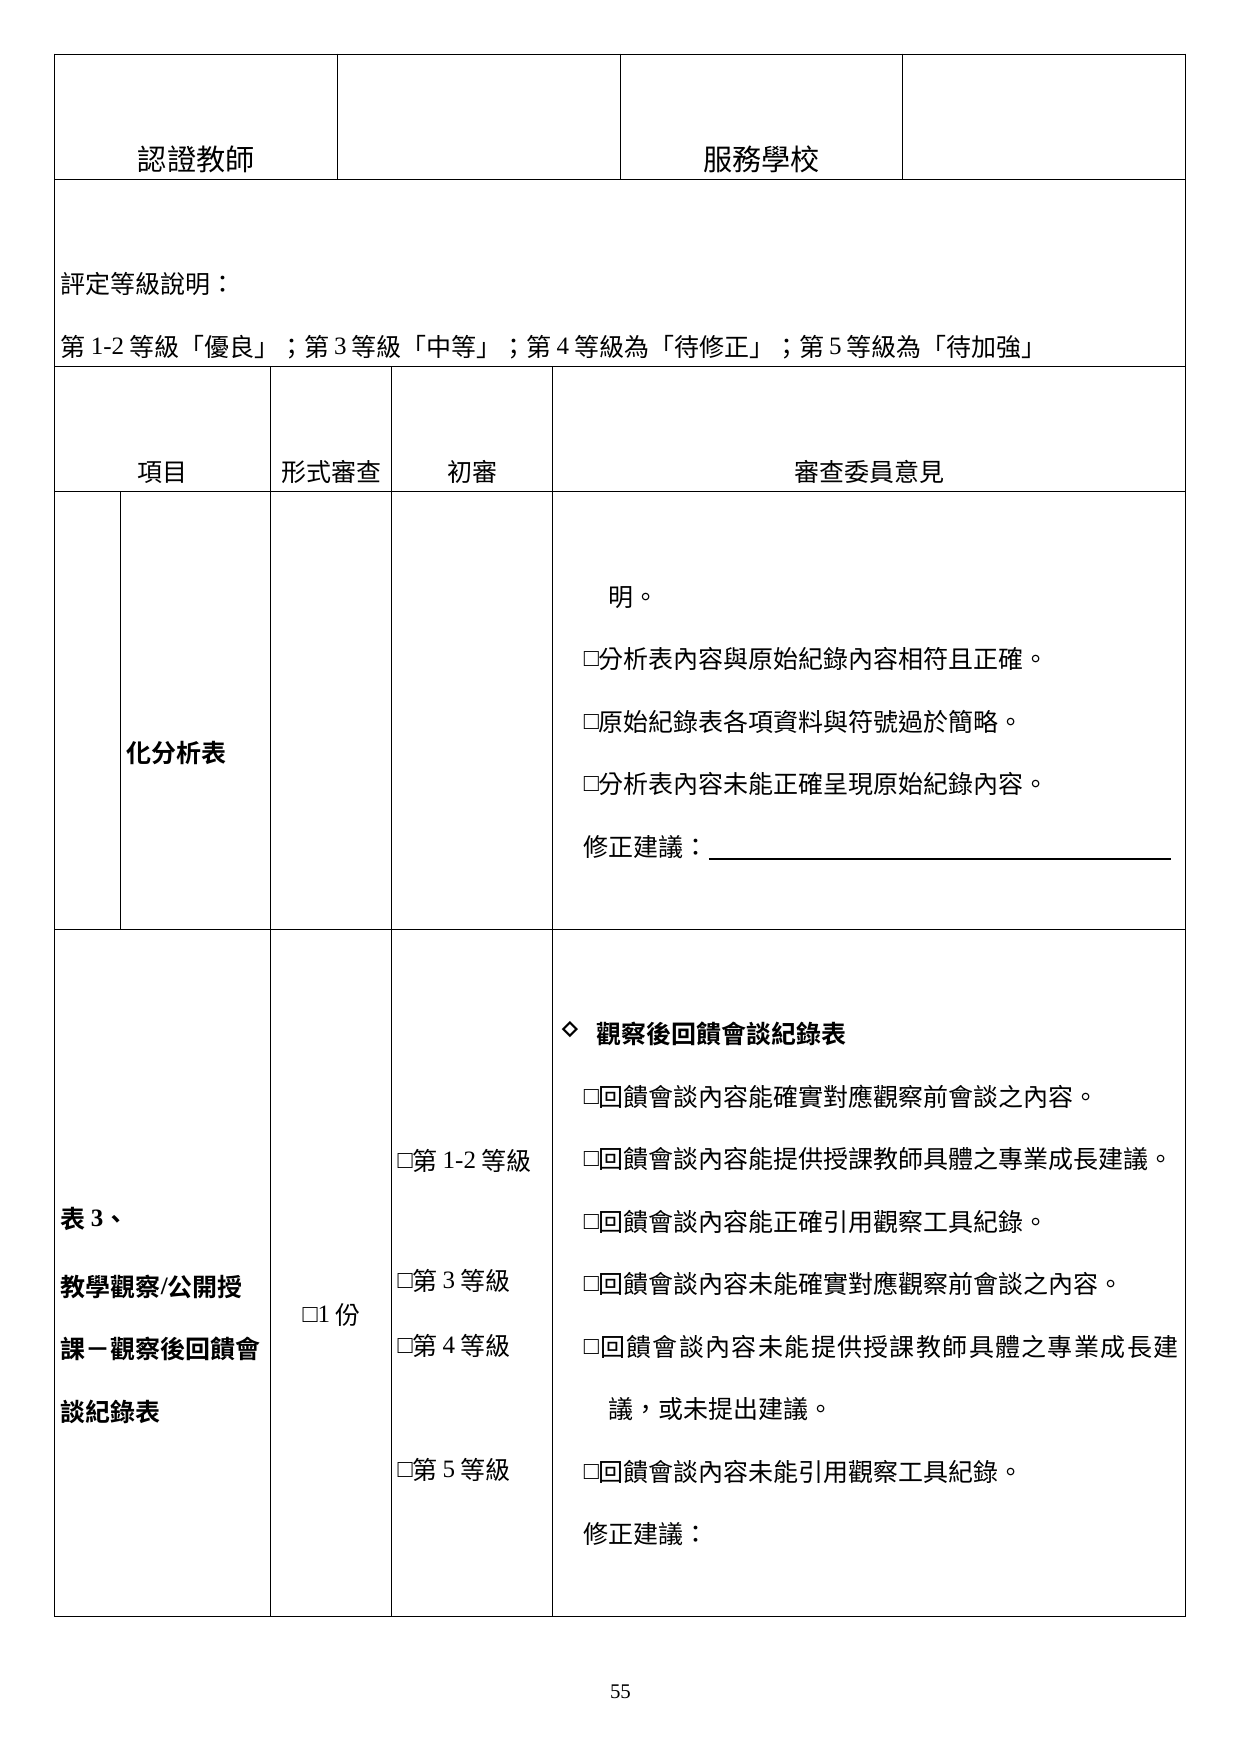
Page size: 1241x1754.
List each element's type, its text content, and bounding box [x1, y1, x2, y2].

table_cell □1份 [271, 930, 391, 1616]
table_cell 初審 [392, 367, 552, 491]
table_cell 表3、 教學觀察/公開授課－觀察後回饋會談紀錄表 [55, 930, 270, 1616]
table_cell 審查委員意見 [553, 367, 1185, 491]
table_cell [55, 492, 120, 928]
table_header 服務學校 [621, 55, 902, 178]
table_cell [271, 492, 391, 928]
table_header [903, 55, 1185, 178]
table_cell 形式審查 [271, 367, 391, 491]
table_cell 評定等級說明： 第1-2等級「優良」；第3等級「中等」；第4等級為「待修正」；第5等級為「待加強」 [55, 180, 1185, 366]
table_cell 項目 [55, 367, 270, 491]
table_header [338, 55, 620, 178]
table_cell [392, 492, 552, 928]
table_header 認證教師 [55, 55, 337, 178]
table_cell 觀察後回饋會談紀錄表 □回饋會談內容能確實對應觀察前會談之內容。 □回饋會談內容能提供授課教師具體之專業成長建議。 □回饋會談內容能正確引用觀察工具紀錄。 □回饋會談內容未能確實對應觀察前會談之內容。 □回饋會談內容未能提供授課教師具體之專業成長建議，或未提出建議。 □回饋會談內容未能引用觀察工具紀錄。 修正建議： [553, 930, 1185, 1616]
table_cell 化分析表 [121, 492, 270, 928]
table_cell 明。 □分析表內容與原始紀錄內容相符且正確。 □原始紀錄表各項資料與符號過於簡略。 □分析表內容未能正確呈現原始紀錄內容。 修正建議： [553, 492, 1185, 928]
table_cell □第1-2等級 □第3等級 □第4等級 □第5等級 [392, 930, 552, 1616]
